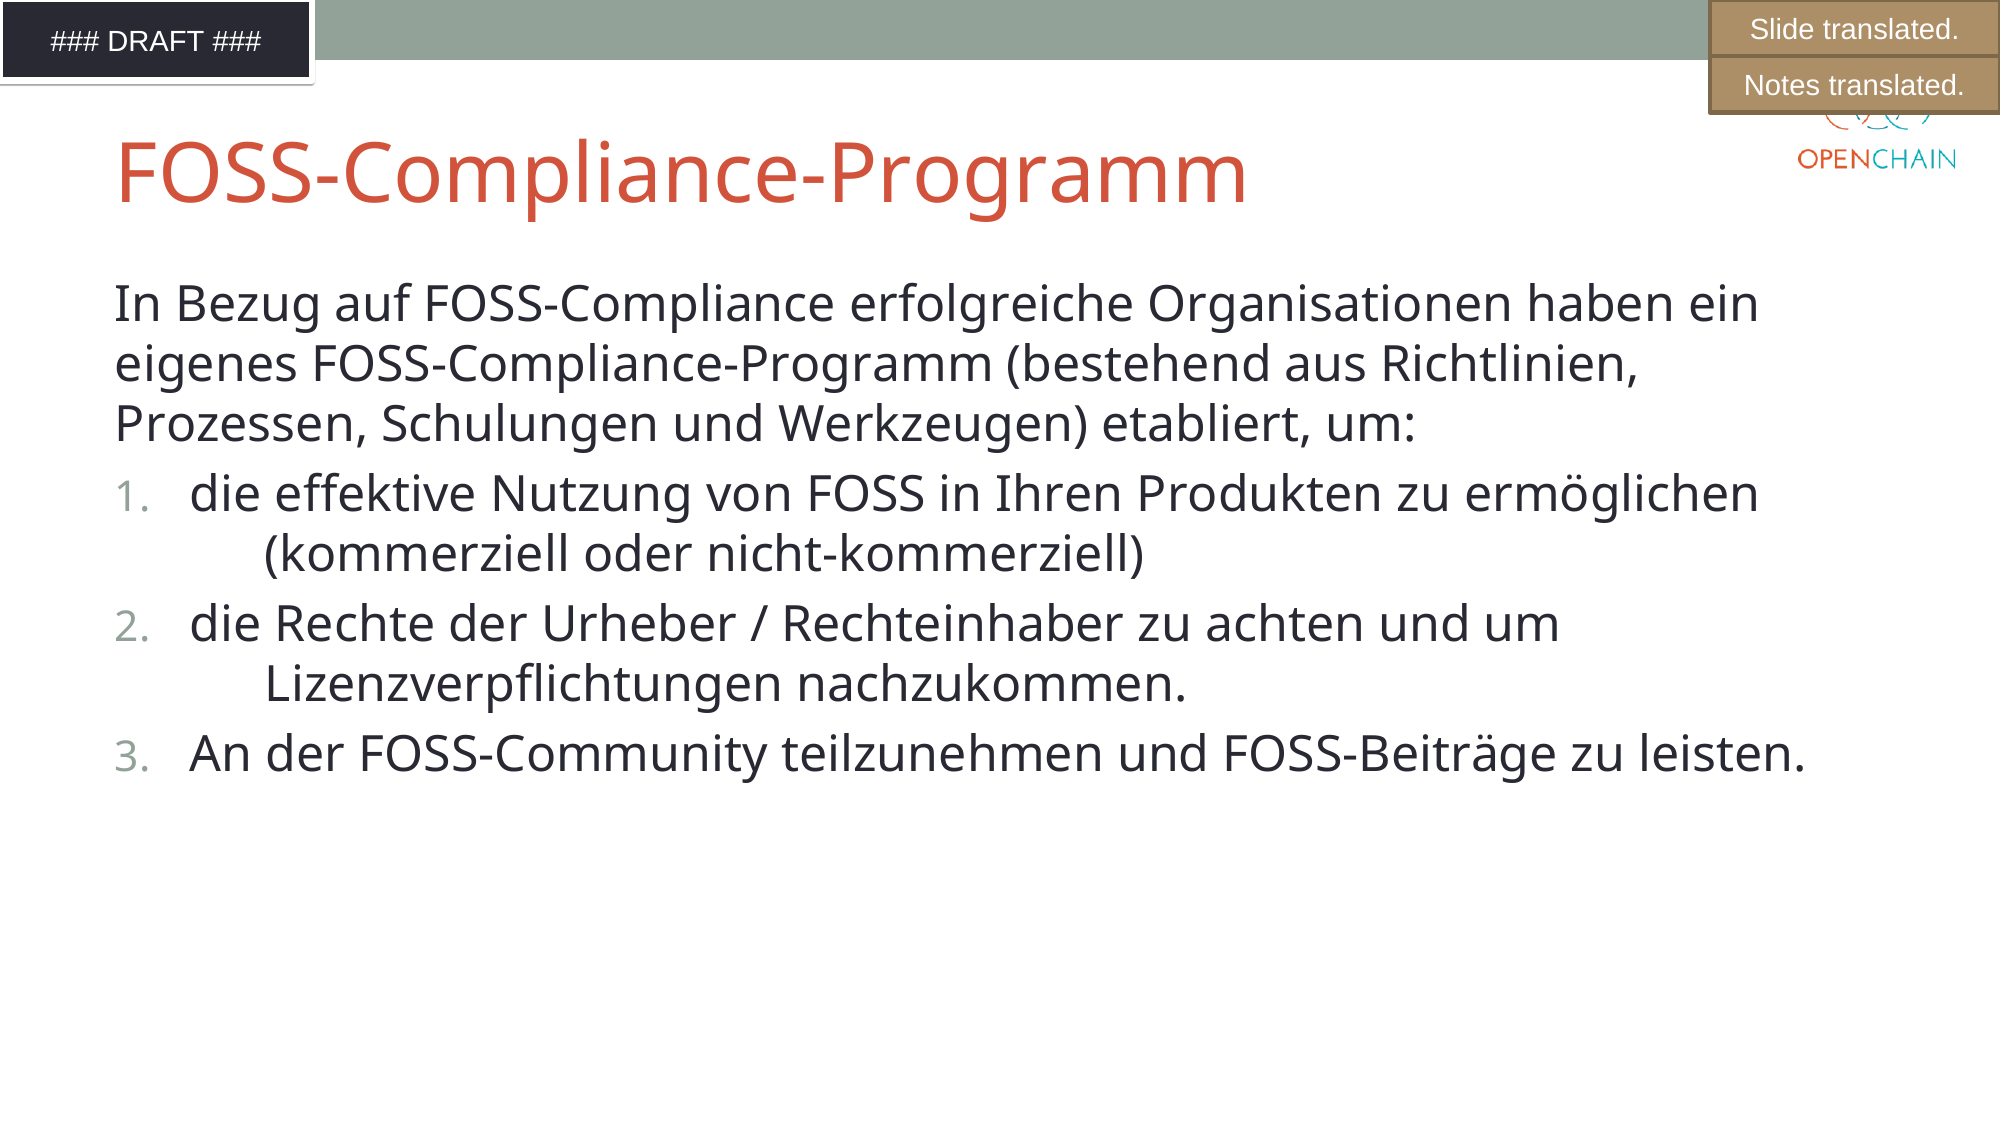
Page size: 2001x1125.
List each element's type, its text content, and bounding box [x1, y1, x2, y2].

list In Bezug auf FOSS-Compliance erfolgreiche Organisationen haben ein eigenes FOSS-Compliance-Programm (bestehend aus Richtlinien, Prozessen, Schulungen und Werkzeugen) etabliert, um: die effektive Nutzung von FOSS in Ihren Produkten zu ermöglichen (kommerziell oder nicht-kommerziell) die Rechte der Urheber / Rechteinhaber zu achten und um Lizenzverpflichtungen nachzukommen. An der FOSS-Community teilzunehmen und FOSS-Beiträge zu leisten. [99, 263, 1900, 1064]
text_box Slide translated. [1710, 0, 2000, 56]
text_box Notes translated. [1710, 56, 2000, 113]
title FOSS-Compliance-Programm [99, 87, 1900, 251]
